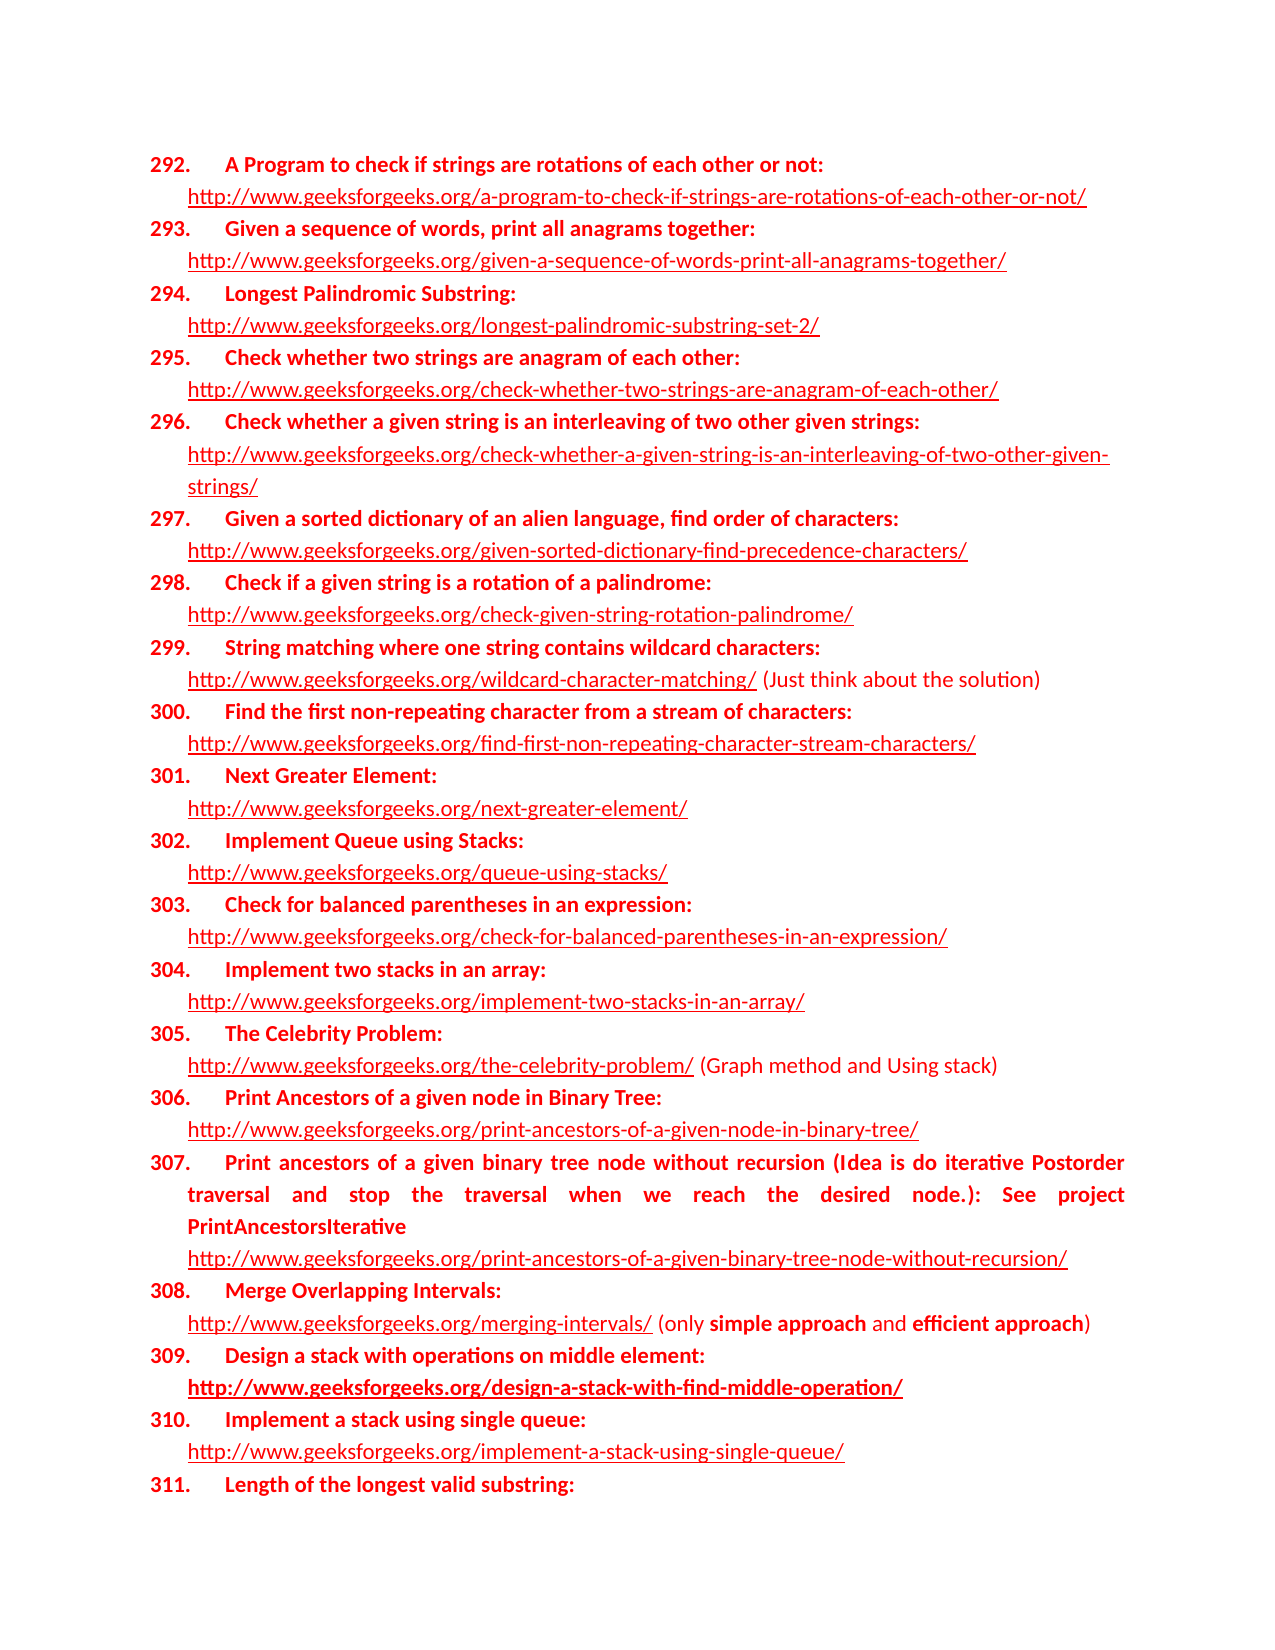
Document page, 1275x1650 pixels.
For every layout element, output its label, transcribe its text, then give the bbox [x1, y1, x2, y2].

list Check whether a given string is an interleaving of two other given strings: [150, 407, 1125, 436]
list http://www.geeksforgeeks.org/next-greater-element/ [150, 794, 1125, 822]
list Find the first non-repeating character from a stream of characters: [150, 697, 1125, 725]
list http://www.geeksforgeeks.org/check-for-balanced-parentheses-in-an-expression/ [150, 922, 1125, 951]
list Length of the longest valid substring: [150, 1470, 1125, 1498]
list Check for balanced parentheses in an expression: [150, 890, 1125, 918]
list http://www.geeksforgeeks.org/given-sorted-dictionary-find-precedence-characters/ [150, 536, 1125, 564]
list http://www.geeksforgeeks.org/print-ancestors-of-a-given-binary-tree-node-without-recursion/ [150, 1244, 1125, 1272]
list Check whether two strings are anagram of each other: [150, 343, 1125, 371]
list http://www.geeksforgeeks.org/design-a-stack-with-find-middle-operation/ [150, 1373, 1125, 1401]
list http://www.geeksforgeeks.org/check-whether-a-given-string-is-an-interleaving-of-two-other-given-strings/ [150, 440, 1125, 500]
list http://www.geeksforgeeks.org/longest-palindromic-substring-set-2/ [150, 311, 1125, 339]
list http://www.geeksforgeeks.org/a-program-to-check-if-strings-are-rotations-of-each-other-or-not/ [150, 182, 1125, 210]
list Check if a given string is a rotation of a palindrome: [150, 568, 1125, 596]
list http://www.geeksforgeeks.org/implement-two-stacks-in-an-array/ [150, 987, 1125, 1015]
list Given a sorted dictionary of an alien language, find order of characters: [150, 504, 1125, 532]
list http://www.geeksforgeeks.org/given-a-sequence-of-words-print-all-anagrams-together/ [150, 247, 1125, 274]
list Next Greater Element: [150, 762, 1125, 789]
list http://www.geeksforgeeks.org/check-whether-two-strings-are-anagram-of-each-other/ [150, 375, 1125, 403]
list Longest Palindromic Substring: [150, 279, 1125, 307]
list Implement two stacks in an array: [150, 955, 1125, 983]
list Implement Queue using Stacks: [150, 826, 1125, 854]
list Merge Overlapping Intervals: [150, 1277, 1125, 1304]
list Implement a stack using single queue: [150, 1405, 1125, 1433]
list Print Ancestors of a given node in Binary Tree: [150, 1083, 1125, 1111]
list http://www.geeksforgeeks.org/print-ancestors-of-a-given-node-in-binary-tree/ [150, 1116, 1125, 1144]
list The Celebrity Problem: [150, 1019, 1125, 1047]
list http://www.geeksforgeeks.org/wildcard-character-matching/ (Just think about the solution) [150, 665, 1125, 693]
list http://www.geeksforgeeks.org/queue-using-stacks/ [150, 858, 1125, 886]
list http://www.geeksforgeeks.org/the-celebrity-problem/ (Graph method and Using stack) [150, 1051, 1125, 1079]
list Given a sequence of words, print all anagrams together: [150, 214, 1125, 242]
list http://www.geeksforgeeks.org/find-first-non-repeating-character-stream-characters/ [150, 729, 1125, 757]
list http://www.geeksforgeeks.org/check-given-string-rotation-palindrome/ [150, 601, 1125, 629]
list http://www.geeksforgeeks.org/implement-a-stack-using-single-queue/ [150, 1437, 1125, 1466]
list http://www.geeksforgeeks.org/merging-intervals/ (only simple approach and efficient approach) [150, 1309, 1125, 1337]
list A Program to check if strings are rotations of each other or not: [150, 150, 1125, 178]
list Print ancestors of a given binary tree node without recursion (Idea is do iterative Postorder traversal and stop the traversal when we reach the desired node.): See project PrintAncestorsIterative [150, 1148, 1125, 1240]
list Design a stack with operations on middle element: [150, 1341, 1125, 1369]
list String matching where one string contains wildcard characters: [150, 633, 1125, 661]
